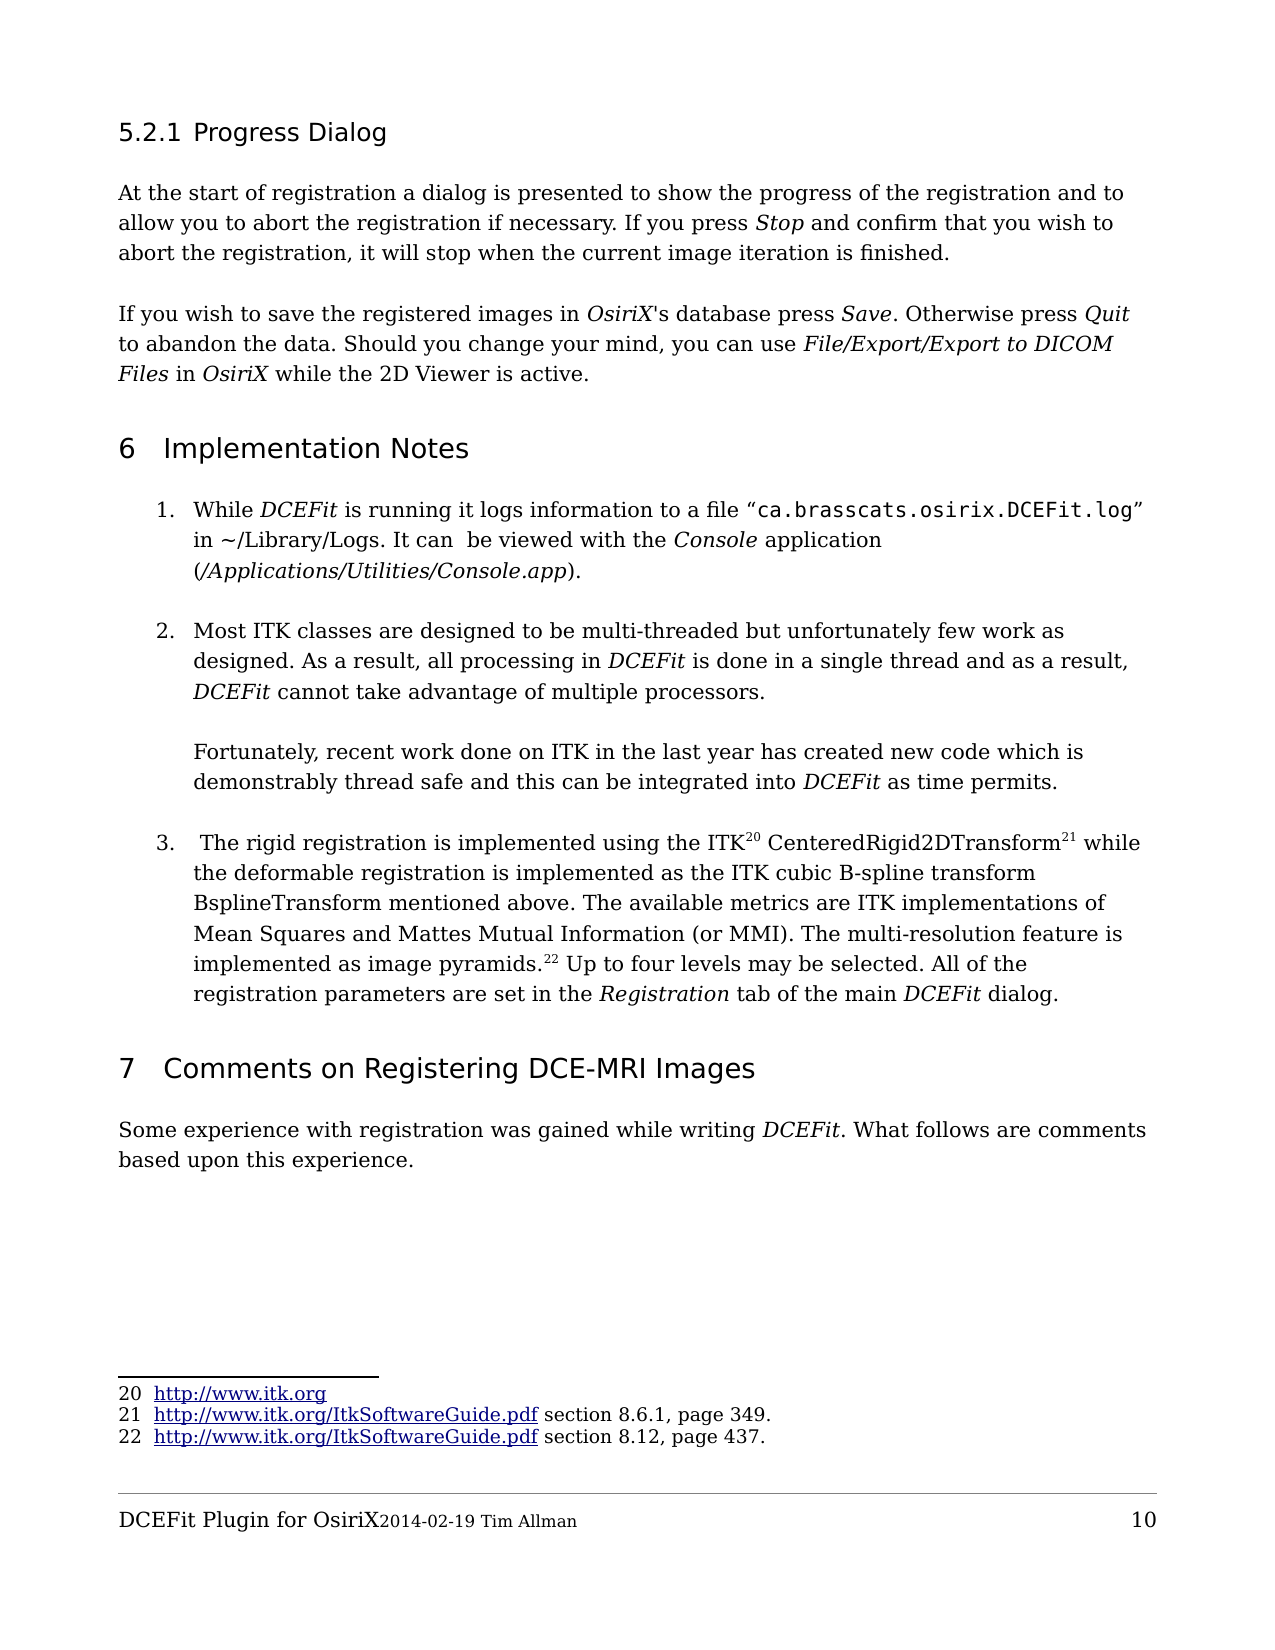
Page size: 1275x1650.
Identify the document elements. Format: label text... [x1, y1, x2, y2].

text At the start of registration a dialog is presented to show the progress of the registration and to allow you to abort the registration if necessary. If you press Stop and confirm that you wish to abort the registration, it will stop when the current image iteration is finished. [118, 181, 1157, 266]
list The rigid registration is implemented using the ITK CenteredRigid2DTransform while the deformable registration is implemented as the ITK cubic B-spline transform BsplineTransform mentioned above. The available metrics are ITK implementations of Mean Squares and Mattes Mutual Information (or MMI). The multi-resolution feature is implemented as image pyramids. Up to four levels may be selected. All of the registration parameters are set in the Registration tab of the main DCEFit dialog. [156, 831, 1157, 1006]
list While DCEFit is running it logs information to a file “ca.brasscats.osirix.DCEFit.log” in ~/Library/Logs. It can be viewed with the Console application (/Applications/Utilities/Console.app). [156, 498, 1157, 583]
subtitle Comments on Registering DCE-MRI Images [118, 1052, 1157, 1084]
list http://www.itk.org/ItkSoftwareGuide.pdf section 8.12, page 437. [118, 1426, 1157, 1448]
subtitle Implementation Notes [118, 433, 1157, 464]
list http://www.itk.org/ItkSoftwareGuide.pdf section 8.6.1, page 349. [118, 1404, 1157, 1426]
list Fortunately, recent work done on ITK in the last year has created new code which is demonstrably thread safe and this can be integrated into DCEFit as time permits. [156, 740, 1157, 794]
text Some experience with registration was gained while writing DCEFit. What follows are comments based upon this experience. [118, 1118, 1157, 1173]
subtitle Progress Dialog [118, 118, 1157, 147]
list Most ITK classes are designed to be multi-threaded but unfortunately few work as designed. As a result, all processing in DCEFit is done in a single thread and as a result, DCEFit cannot take advantage of multiple processors. [156, 619, 1157, 704]
text If you wish to save the registered images in OsiriX's database press Save. Otherwise press Quit to abandon the data. Should you change your mind, you can use File/Export/Export to DICOM Files in OsiriX while the 2D Viewer is active. [118, 302, 1157, 387]
list http://www.itk.org [118, 1383, 1157, 1404]
